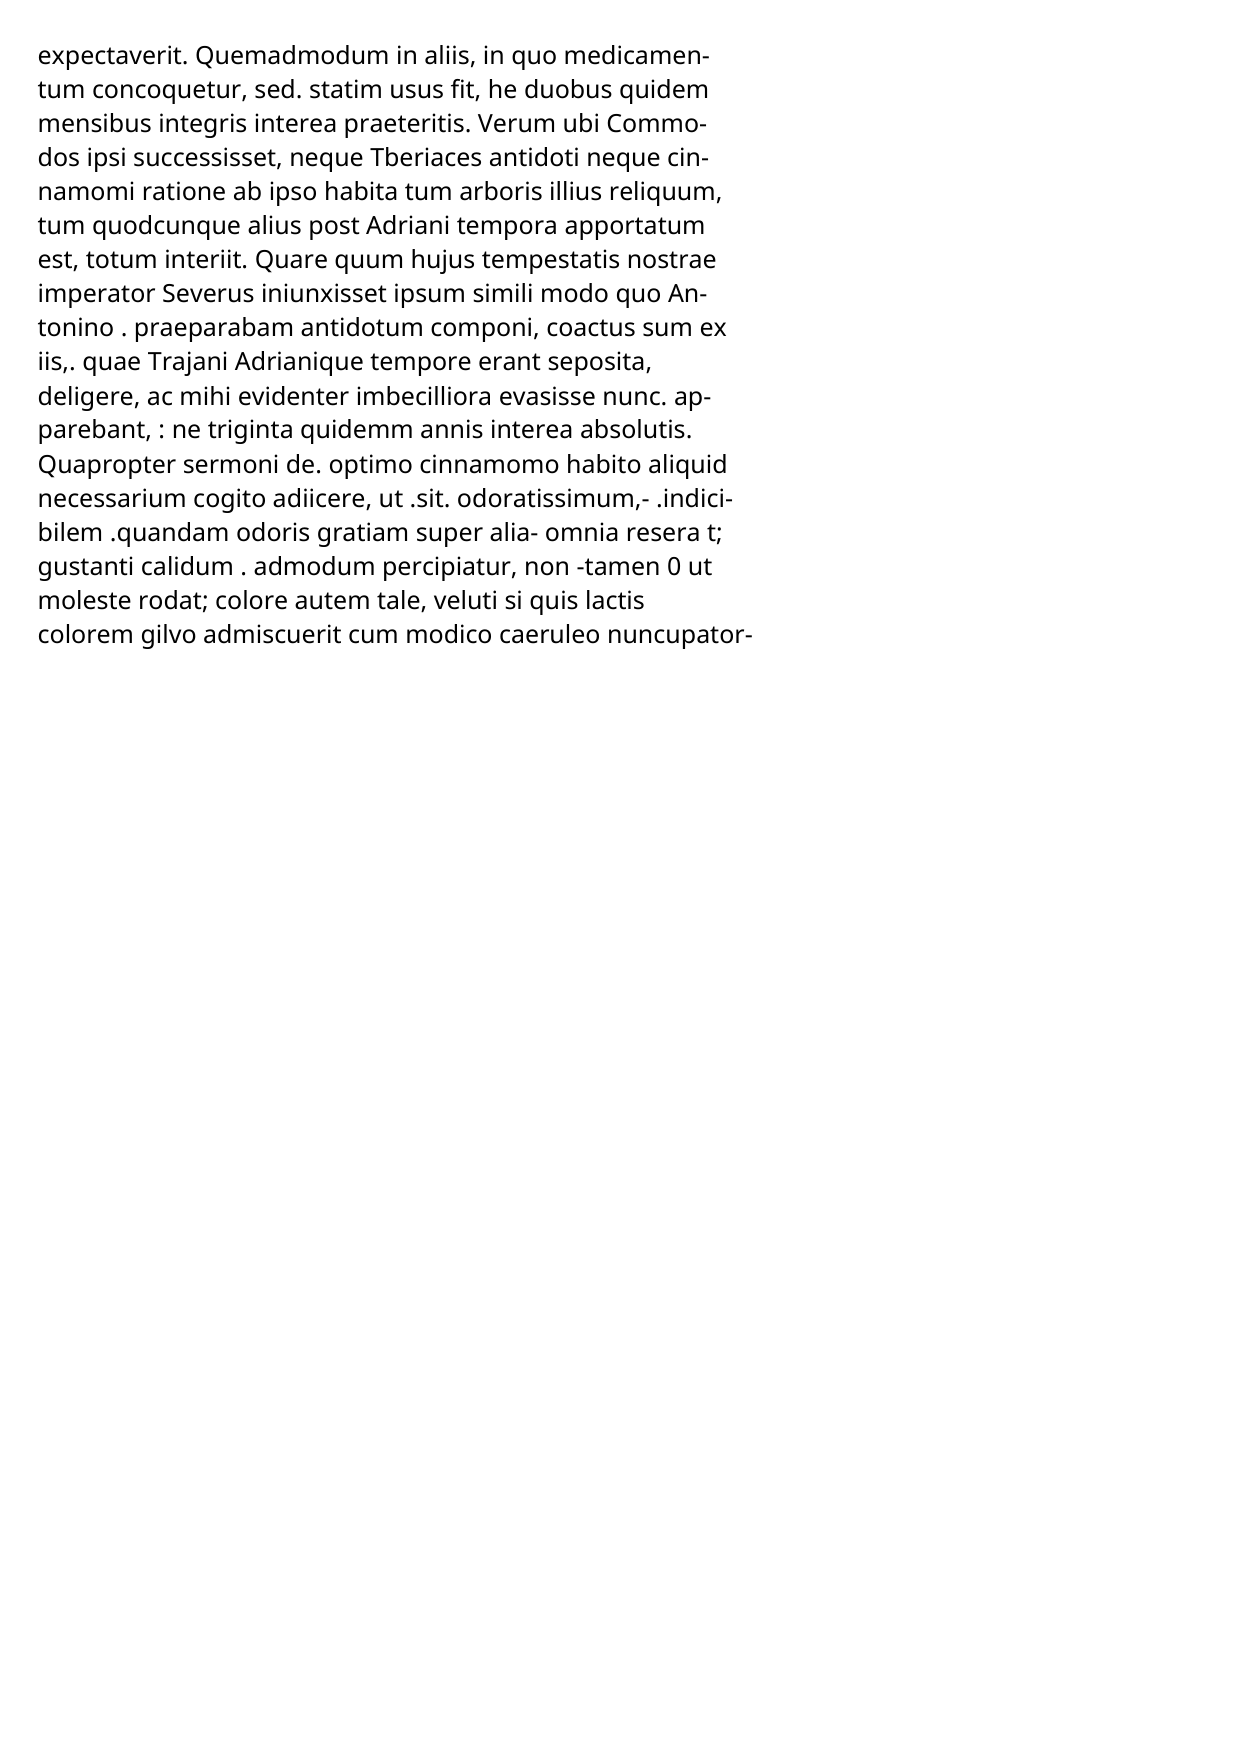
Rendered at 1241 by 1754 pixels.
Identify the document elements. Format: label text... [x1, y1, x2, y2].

text expectaverit. Quemadmodum in aliis, in quo medicamen- tum concoquetur, sed. statim usus fit, he duobus quidem mensibus integris interea praeteritis. Verum ubi Commo- dos ipsi successisset, neque Tberiaces antidoti neque cin- namomi ratione ab ipso habita tum arboris illius reliquum, tum quodcunque alius post Adriani tempora apportatum est, totum interiit. Quare quum hujus tempestatis nostrae imperator Severus iniunxisset ipsum simili modo quo An- tonino . praeparabam antidotum componi, coactus sum ex iis,. quae Trajani Adrianique tempore erant seposita, deligere, ac mihi evidenter imbecilliora evasisse nunc. ap- parebant, : ne triginta quidemm annis interea absolutis. Quapropter sermoni de. optimo cinnamomo habito aliquid necessarium cogito adiicere, ut .sit. odoratissimum,- .indici- bilem .quandam odoris gratiam super alia- omnia resera t; gustanti calidum . admodum percipiatur, non -tamen 0 ut moleste rodat; colore autem tale, veluti si quis lactis colorem gilvo admiscuerit cum modico caeruleo nuncupator- [37, 37, 1203, 651]
